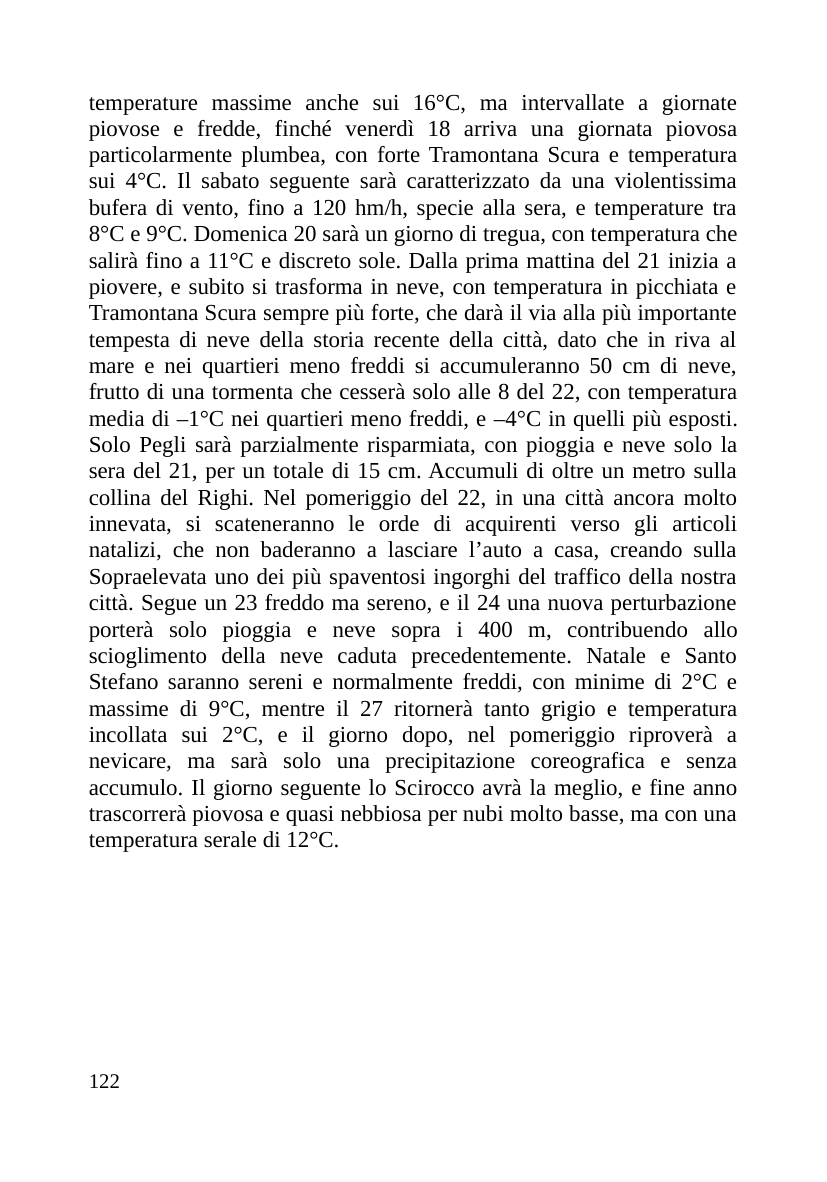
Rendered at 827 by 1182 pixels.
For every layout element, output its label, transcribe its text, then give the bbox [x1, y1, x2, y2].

text temperature massime anche sui 16°C, ma intervallate a giornate piovose e fredde, finché venerdì 18 arriva una giornata piovosa particolarmente plumbea, con forte Tramontana Scura e temperatura sui 4°C. Il sabato seguente sarà caratterizzato da una violentissima bufera di vento, fino a 120 hm/h, specie alla sera, e temperature tra 8°C e 9°C. Domenica 20 sarà un giorno di tregua, con temperatura che salirà fino a 11°C e discreto sole. Dalla prima mattina del 21 inizia a piovere, e subito si trasforma in neve, con temperatura in picchiata e Tramontana Scura sempre più forte, che darà il via alla più importante tempesta di neve della storia recente della città, dato che in riva al mare e nei quartieri meno freddi si accumuleranno 50 cm di neve, frutto di una tormenta che cesserà solo alle 8 del 22, con temperatura media di ‒1°C nei quartieri meno freddi, e ‒4°C in quelli più esposti. Solo Pegli sarà parzialmente risparmiata, con pioggia e neve solo la sera del 21, per un totale di 15 cm. Accumuli di oltre un metro sulla collina del Righi. Nel pomeriggio del 22, in una città ancora molto innevata, si scateneranno le orde di acquirenti verso gli articoli natalizi, che non baderanno a lasciare l’auto a casa, creando sulla Sopraelevata uno dei più spaventosi ingorghi del traffico della nostra città. Segue un 23 freddo ma sereno, e il 24 una nuova perturbazione porterà solo pioggia e neve sopra i 400 m, contribuendo allo scioglimento della neve caduta precedentemente. Natale e Santo Stefano saranno sereni e normalmente freddi, con minime di 2°C e massime di 9°C, mentre il 27 ritornerà tanto grigio e temperatura incollata sui 2°C, e il giorno dopo, nel pomeriggio riproverà a nevicare, ma sarà solo una precipitazione coreografica e senza accumulo. Il giorno seguente lo Scirocco avrà la meglio, e fine anno trascorrerà piovosa e quasi nebbiosa per nubi molto basse, ma con una temperatura serale di 12°C. [88, 88, 738, 853]
